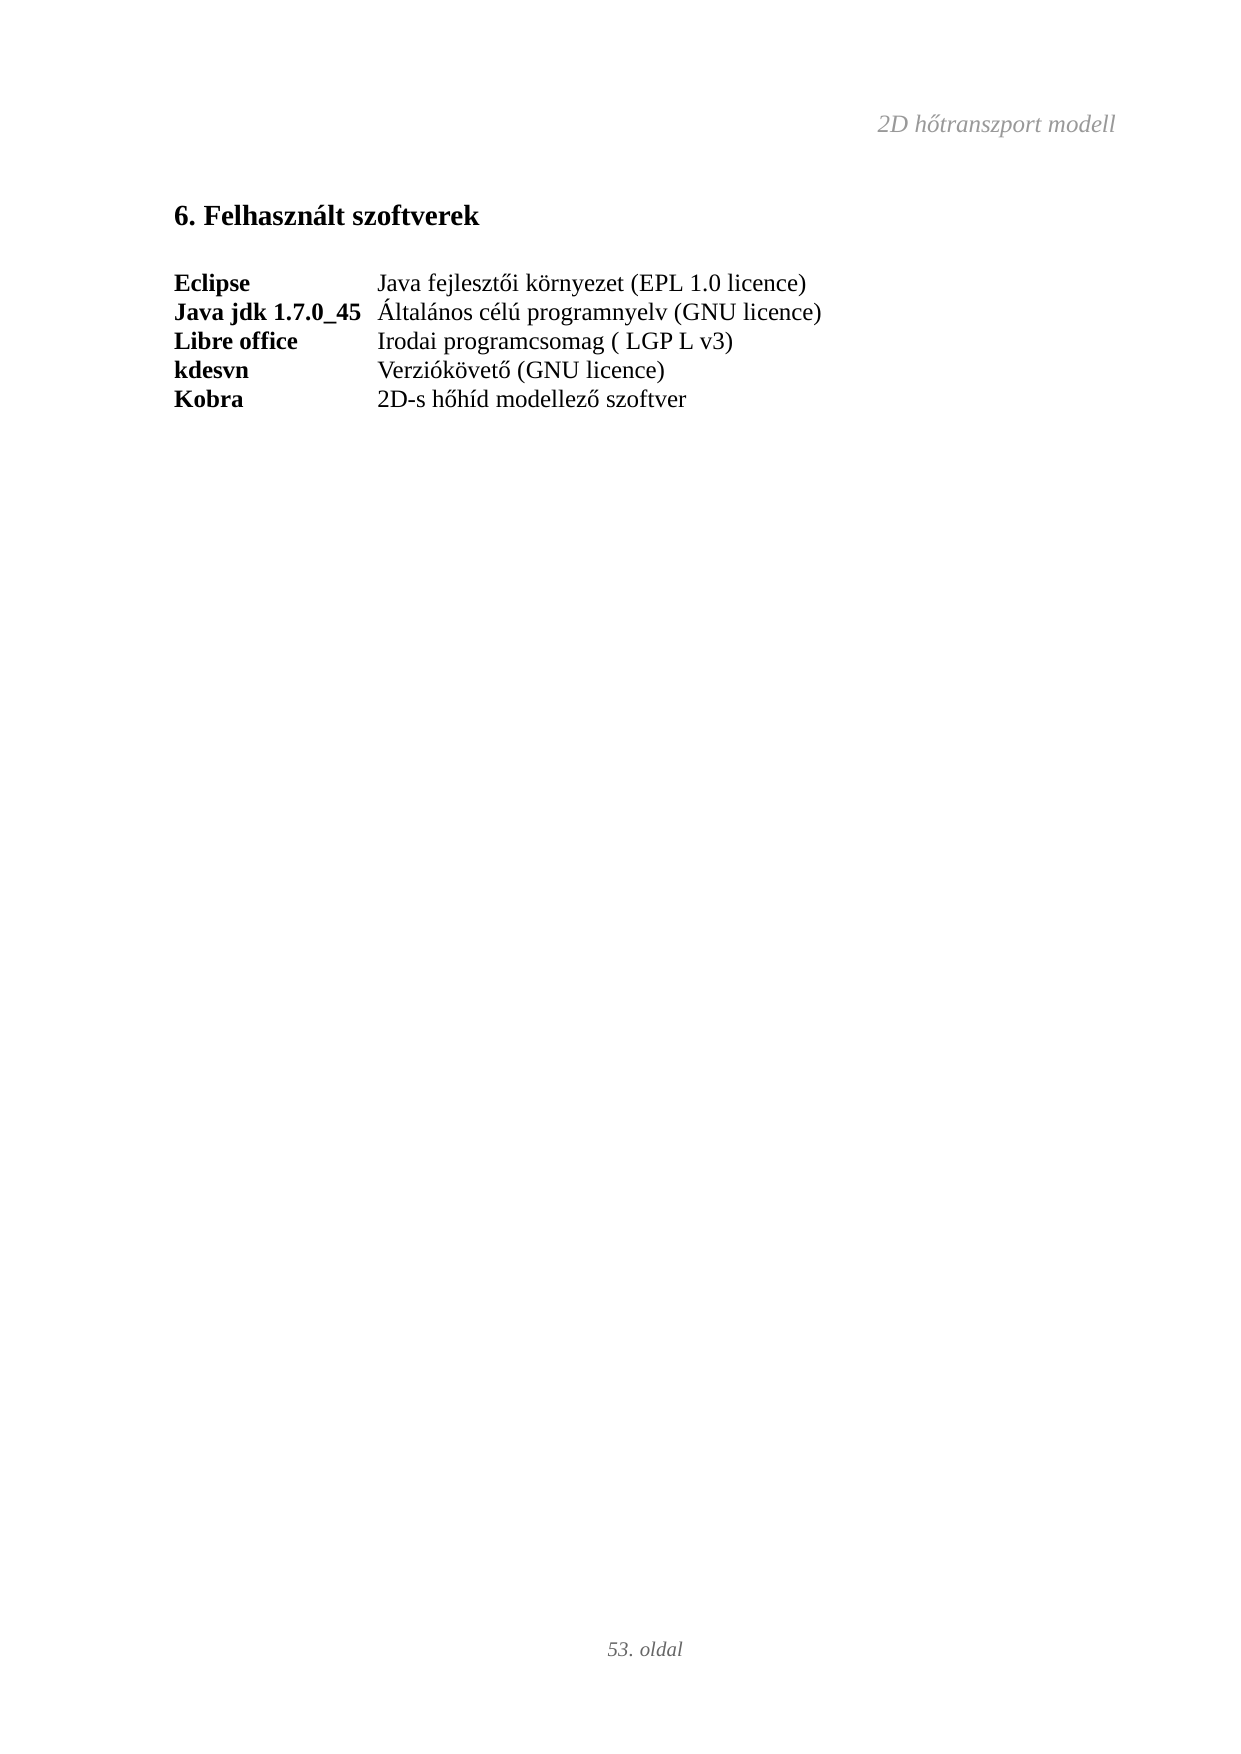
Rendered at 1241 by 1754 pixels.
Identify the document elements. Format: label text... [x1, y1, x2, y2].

text Kobra 2D-s hőhíd modellező szoftver [174, 384, 1118, 413]
text Java jdk 1.7.0_45 Általános célú programnyelv (GNU licence) [174, 296, 1118, 326]
subtitle Felhasznált szoftverek [174, 198, 1118, 232]
text kdesvn Verziókövető (GNU licence) [174, 354, 1118, 384]
text Eclipse Java fejlesztői környezet (EPL 1.0 licence) [174, 267, 1118, 296]
text Libre office Irodai programcsomag ( LGP L v3) [174, 326, 1118, 354]
